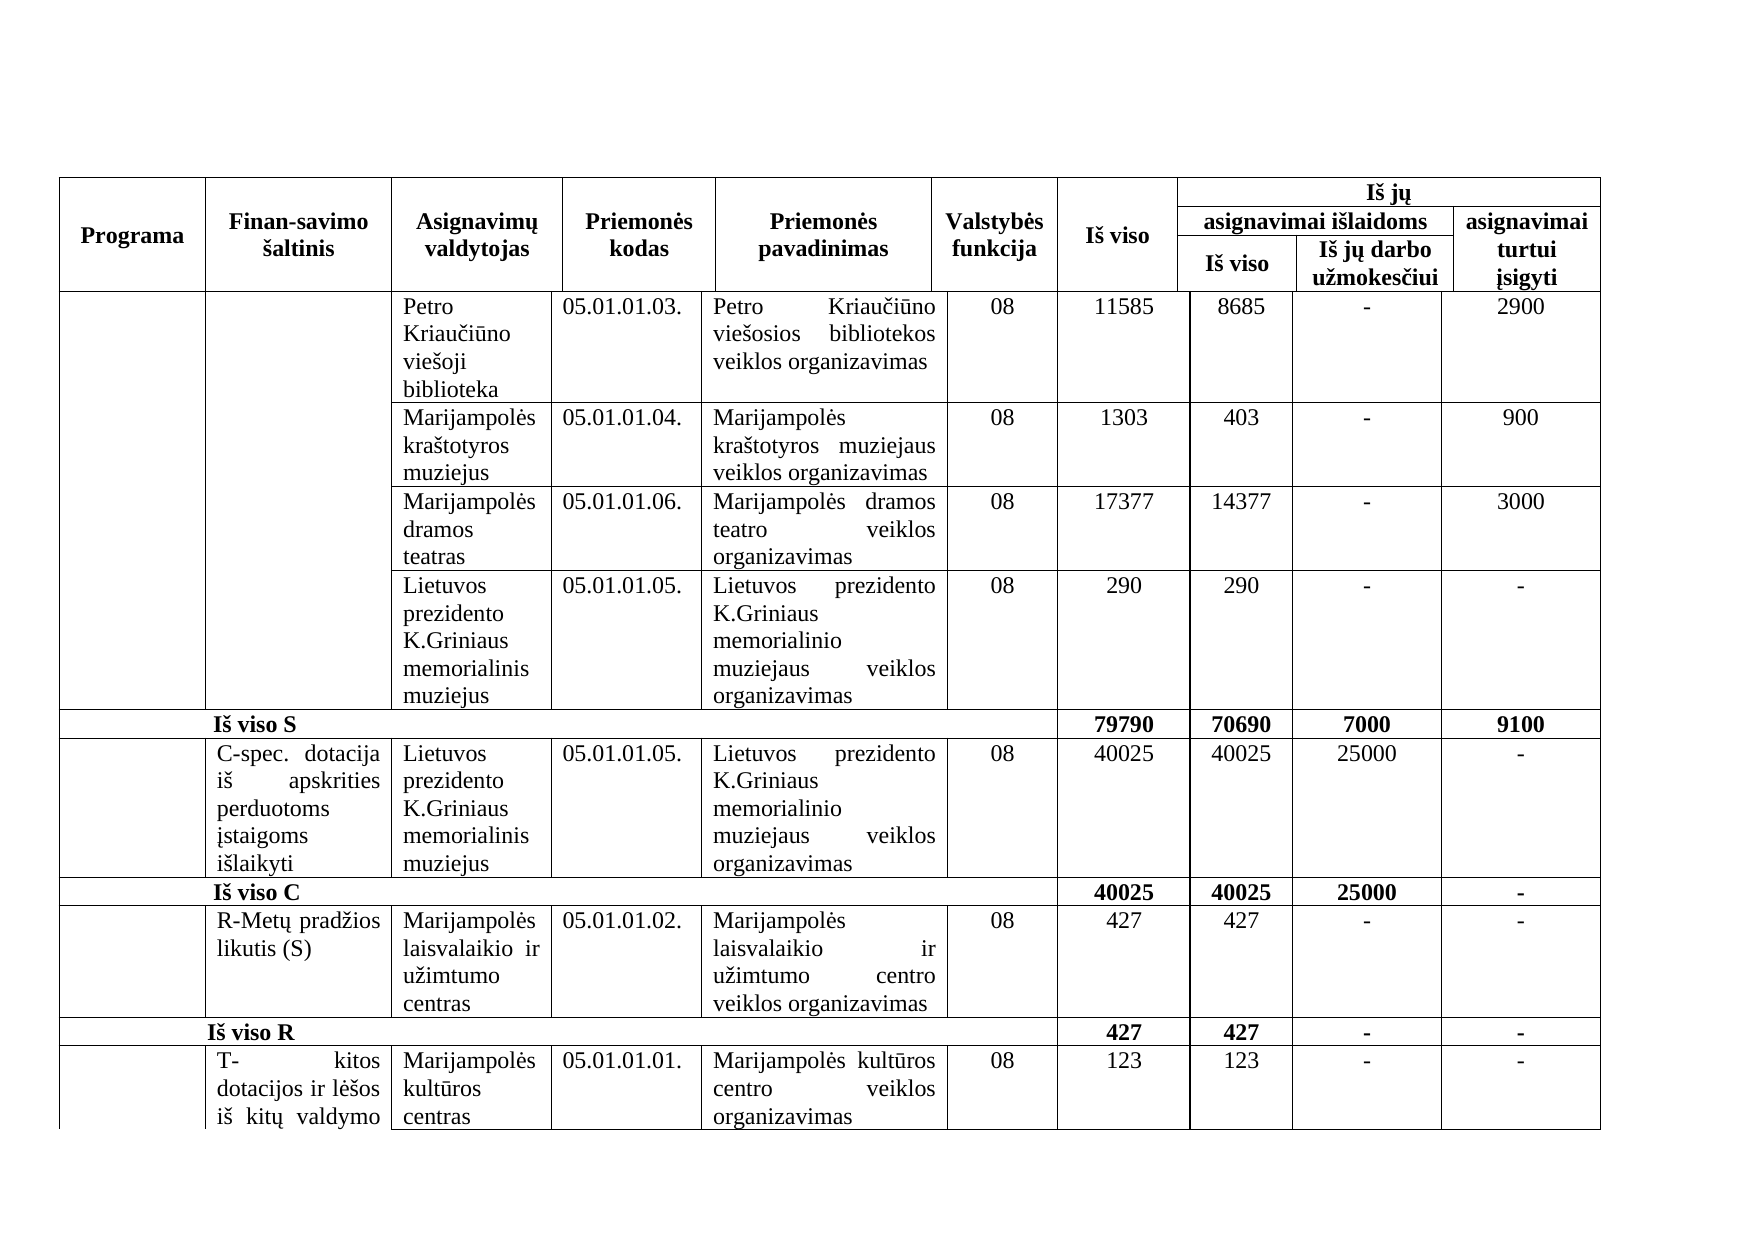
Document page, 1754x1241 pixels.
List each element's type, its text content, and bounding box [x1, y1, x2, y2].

table_cell 900 [1442, 403, 1600, 486]
table_cell 11585 [1058, 292, 1189, 402]
table_cell 7000 [1293, 710, 1441, 738]
table_cell - [1442, 739, 1600, 877]
table_cell Marijampolės dramos teatro veiklos organizavimas [702, 487, 947, 570]
table_cell 79790 [1058, 710, 1189, 738]
table_cell Lietuvos prezidento K.Griniaus memorialinio muziejaus veiklos organizavimas [702, 571, 947, 709]
table_cell [206, 570, 391, 709]
table_header Programa [60, 178, 205, 291]
table_cell Marijampolės kraštotyros muziejaus veiklos organizavimas [702, 403, 947, 486]
table_cell Iš viso [1178, 236, 1296, 291]
table_cell - [1293, 906, 1441, 1017]
table_cell 290 [1058, 571, 1189, 709]
table_cell - [1442, 878, 1600, 905]
table_cell 403 [1191, 403, 1292, 486]
table_cell [60, 402, 205, 486]
table_cell 25000 [1293, 739, 1441, 877]
table_cell 08 [948, 292, 1057, 402]
table_cell 70690 [1191, 710, 1292, 738]
table_cell R-Metų pradžios likutis (S) [206, 906, 391, 1017]
table_cell - [1442, 571, 1600, 709]
table_cell - [1293, 571, 1441, 709]
table_cell - [1293, 403, 1441, 486]
table_cell - [1293, 292, 1441, 402]
table_cell Iš viso R [60, 1018, 1057, 1045]
table_cell 427 [1191, 1018, 1292, 1045]
table_cell 05.01.01.01. [552, 1046, 701, 1129]
table_cell 8685 [1191, 292, 1292, 402]
table_header Iš jų [1178, 178, 1600, 206]
table_cell - [1293, 487, 1441, 570]
table_header Asignavimų valdytojas [392, 178, 562, 291]
table_cell Petro Kriaučiūno viešoji biblioteka [392, 292, 551, 402]
table_cell 25000 [1293, 878, 1441, 905]
table_cell asignavimai išlaidoms [1178, 207, 1453, 234]
table_cell 40025 [1191, 739, 1292, 877]
table_cell [206, 292, 391, 570]
table_cell Lietuvos prezidento K.Griniaus memorialinis muziejus [392, 571, 551, 709]
table_header Iš viso [1058, 178, 1177, 291]
table_cell 290 [1191, 571, 1292, 709]
table_cell [60, 570, 205, 709]
table_cell Marijampolės laisvalaikio ir užimtumo centro veiklos organizavimas [702, 906, 947, 1017]
table_header Priemonės kodas [563, 178, 715, 291]
table_cell [60, 1046, 205, 1129]
table_cell 05.01.01.04. [552, 403, 701, 486]
table_cell Lietuvos prezidento K.Griniaus memorialinio muziejaus veiklos organizavimas [702, 739, 947, 877]
table_cell 40025 [1058, 878, 1189, 905]
table_cell 40025 [1191, 878, 1292, 905]
table_cell [60, 739, 205, 877]
table_cell Iš viso S [60, 710, 1057, 738]
table_cell 05.01.01.05. [552, 739, 701, 877]
table_cell 05.01.01.03. [552, 292, 701, 402]
table_cell 40025 [1058, 739, 1189, 877]
table_cell Marijampolės kultūros centras [392, 1046, 551, 1129]
table_cell 05.01.01.06. [552, 487, 701, 570]
table_cell Petro Kriaučiūno viešosios bibliotekos veiklos organizavimas [702, 292, 947, 402]
table_cell Marijampolės laisvalaikio ir užimtumo centras [392, 906, 551, 1017]
table_cell Iš viso C [60, 878, 1057, 905]
table_cell 08 [948, 571, 1057, 709]
table_cell - [1442, 1046, 1600, 1129]
table_cell 427 [1058, 1018, 1189, 1045]
table_cell 2900 [1442, 292, 1600, 402]
table_cell 123 [1191, 1046, 1292, 1129]
table_cell - [1293, 1046, 1441, 1129]
table_cell 05.01.01.02. [552, 906, 701, 1017]
table_cell 427 [1191, 906, 1292, 1017]
table_cell Marijampolės kraštotyros muziejus [392, 403, 551, 486]
table_cell [60, 906, 205, 1017]
table_header Priemonės pavadinimas [716, 178, 931, 291]
table_cell 08 [948, 487, 1057, 570]
table_cell - [1442, 1018, 1600, 1045]
table_cell Marijampolės kultūros centro veiklos organizavimas [702, 1046, 947, 1129]
table_cell 14377 [1191, 487, 1292, 570]
table_cell - [1293, 1018, 1441, 1045]
table_cell 1303 [1058, 403, 1189, 486]
table_header Valstybės funkcija [932, 178, 1057, 291]
table_cell 427 [1058, 906, 1189, 1017]
table_cell - [1442, 906, 1600, 1017]
table_cell 05.01.01.05. [552, 571, 701, 709]
table_cell 9100 [1442, 710, 1600, 738]
table_cell 123 [1058, 1046, 1189, 1129]
table_cell asignavimai turtui įsigyti [1454, 207, 1600, 291]
table_cell 08 [948, 739, 1057, 877]
table_cell Marijampolės dramos teatras [392, 487, 551, 570]
table_cell T- kitos dotacijos ir lėšos iš kitų valdymo [206, 1046, 391, 1129]
table_cell 3000 [1442, 487, 1600, 570]
table_cell 08 [948, 403, 1057, 486]
table_header Finan-savimo šaltinis [206, 178, 391, 291]
table_cell 17377 [1058, 487, 1189, 570]
table_cell [60, 292, 205, 402]
table_cell [60, 486, 205, 570]
table_cell C-spec. dotacija iš apskrities perduotoms įstaigoms išlaikyti [206, 739, 391, 877]
table_cell Lietuvos prezidento K.Griniaus memorialinis muziejus [392, 739, 551, 877]
table_cell Iš jų darbo užmokesčiui [1297, 236, 1453, 291]
table_cell 08 [948, 1046, 1057, 1129]
table_cell 08 [948, 906, 1057, 1017]
